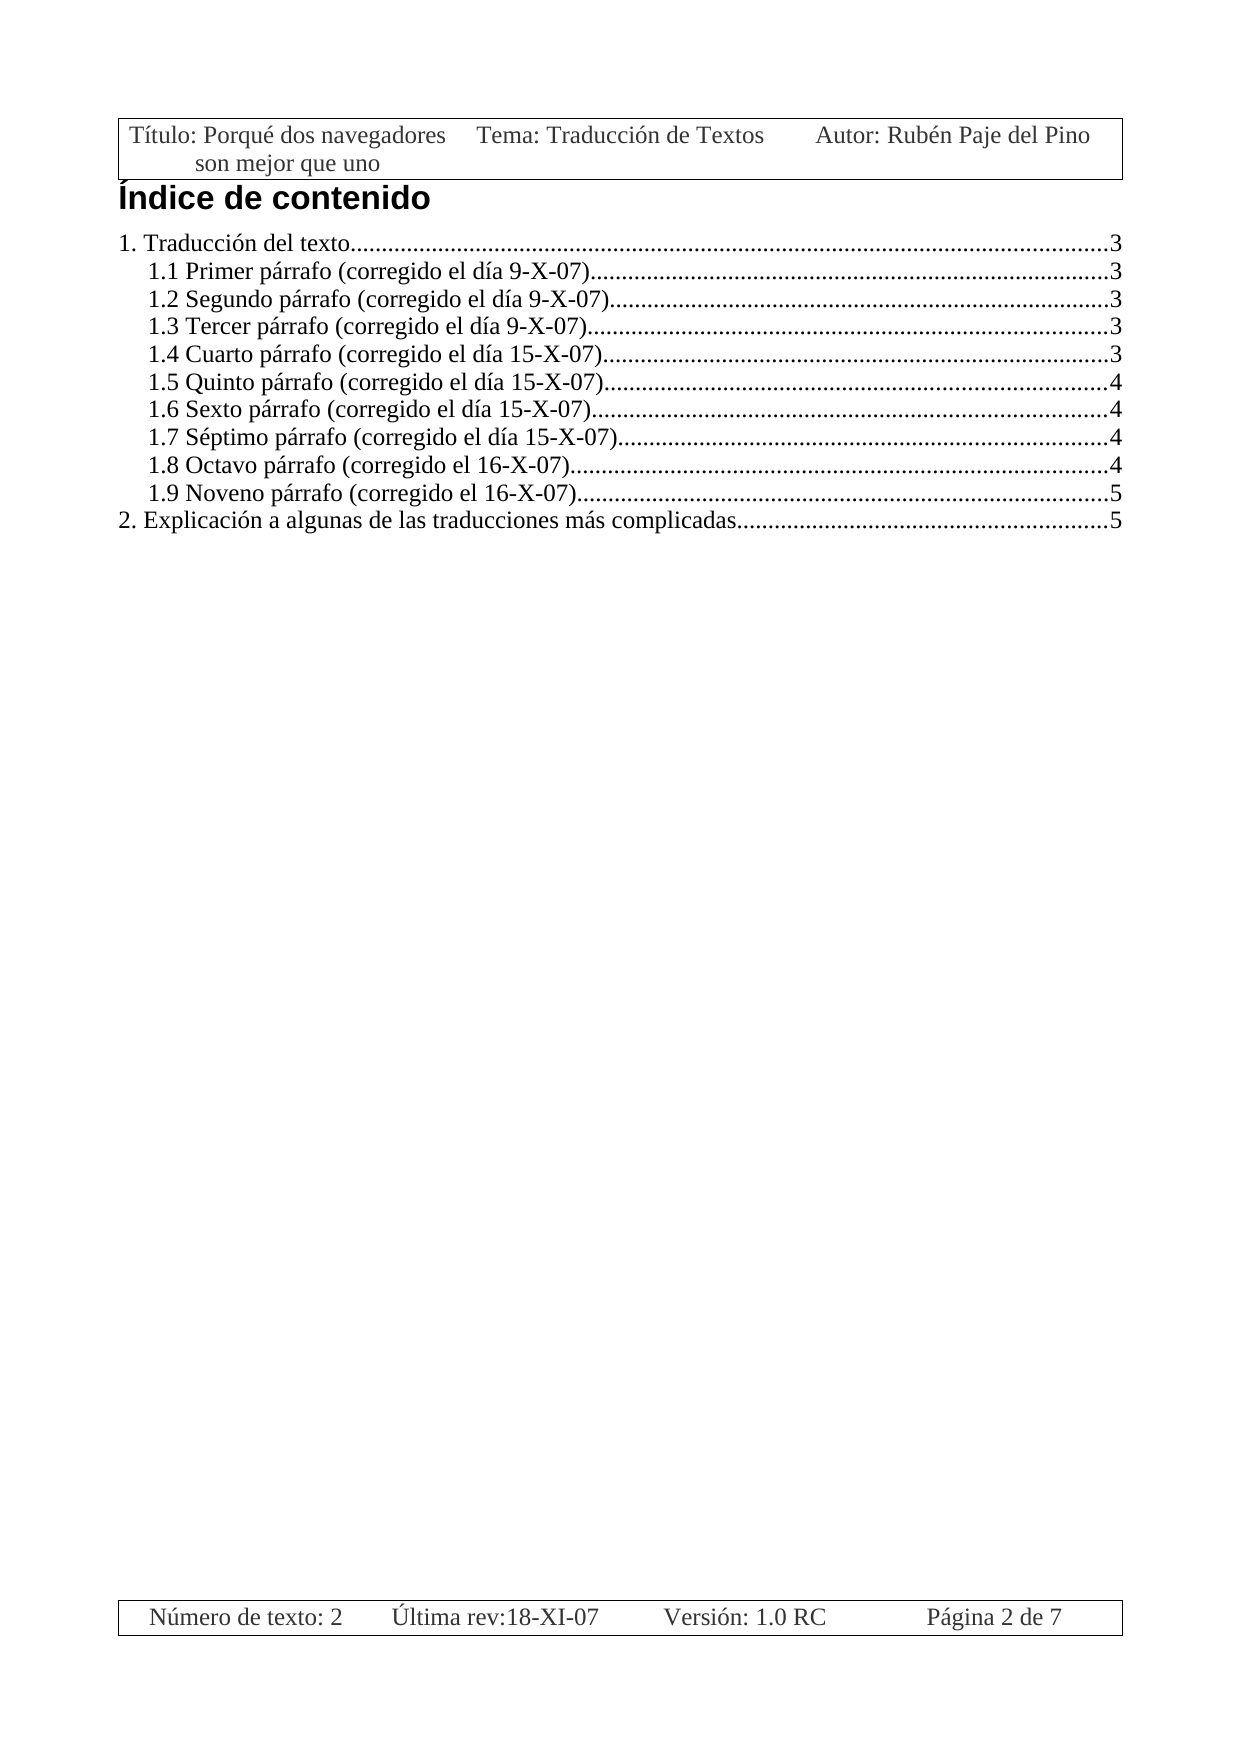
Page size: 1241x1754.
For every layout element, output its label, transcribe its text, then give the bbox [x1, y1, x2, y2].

text 1.5 Quinto párrafo (corregido el día 15-X-07) 4 [148, 368, 1122, 396]
text 1. Traducción del texto 3 [118, 229, 1122, 257]
text 1.9 Noveno párrafo (corregido el 16-X-07) 5 [148, 479, 1122, 506]
text 2. Explicación a algunas de las traducciones más complicadas 5 [118, 506, 1122, 534]
text 1.3 Tercer párrafo (corregido el día 9-X-07) 3 [148, 312, 1122, 340]
text 1.1 Primer párrafo (corregido el día 9-X-07) 3 [148, 257, 1122, 285]
text 1.6 Sexto párrafo (corregido el día 15-X-07) 4 [148, 396, 1122, 423]
text 1.7 Séptimo párrafo (corregido el día 15-X-07) 4 [148, 423, 1122, 451]
text 1.8 Octavo párrafo (corregido el 16-X-07) 4 [148, 451, 1122, 479]
text 1.4 Cuarto párrafo (corregido el día 15-X-07) 3 [148, 340, 1122, 368]
text 1.2 Segundo párrafo (corregido el día 9-X-07) 3 [148, 285, 1122, 312]
subtitle Índice de contenido [118, 180, 1122, 217]
